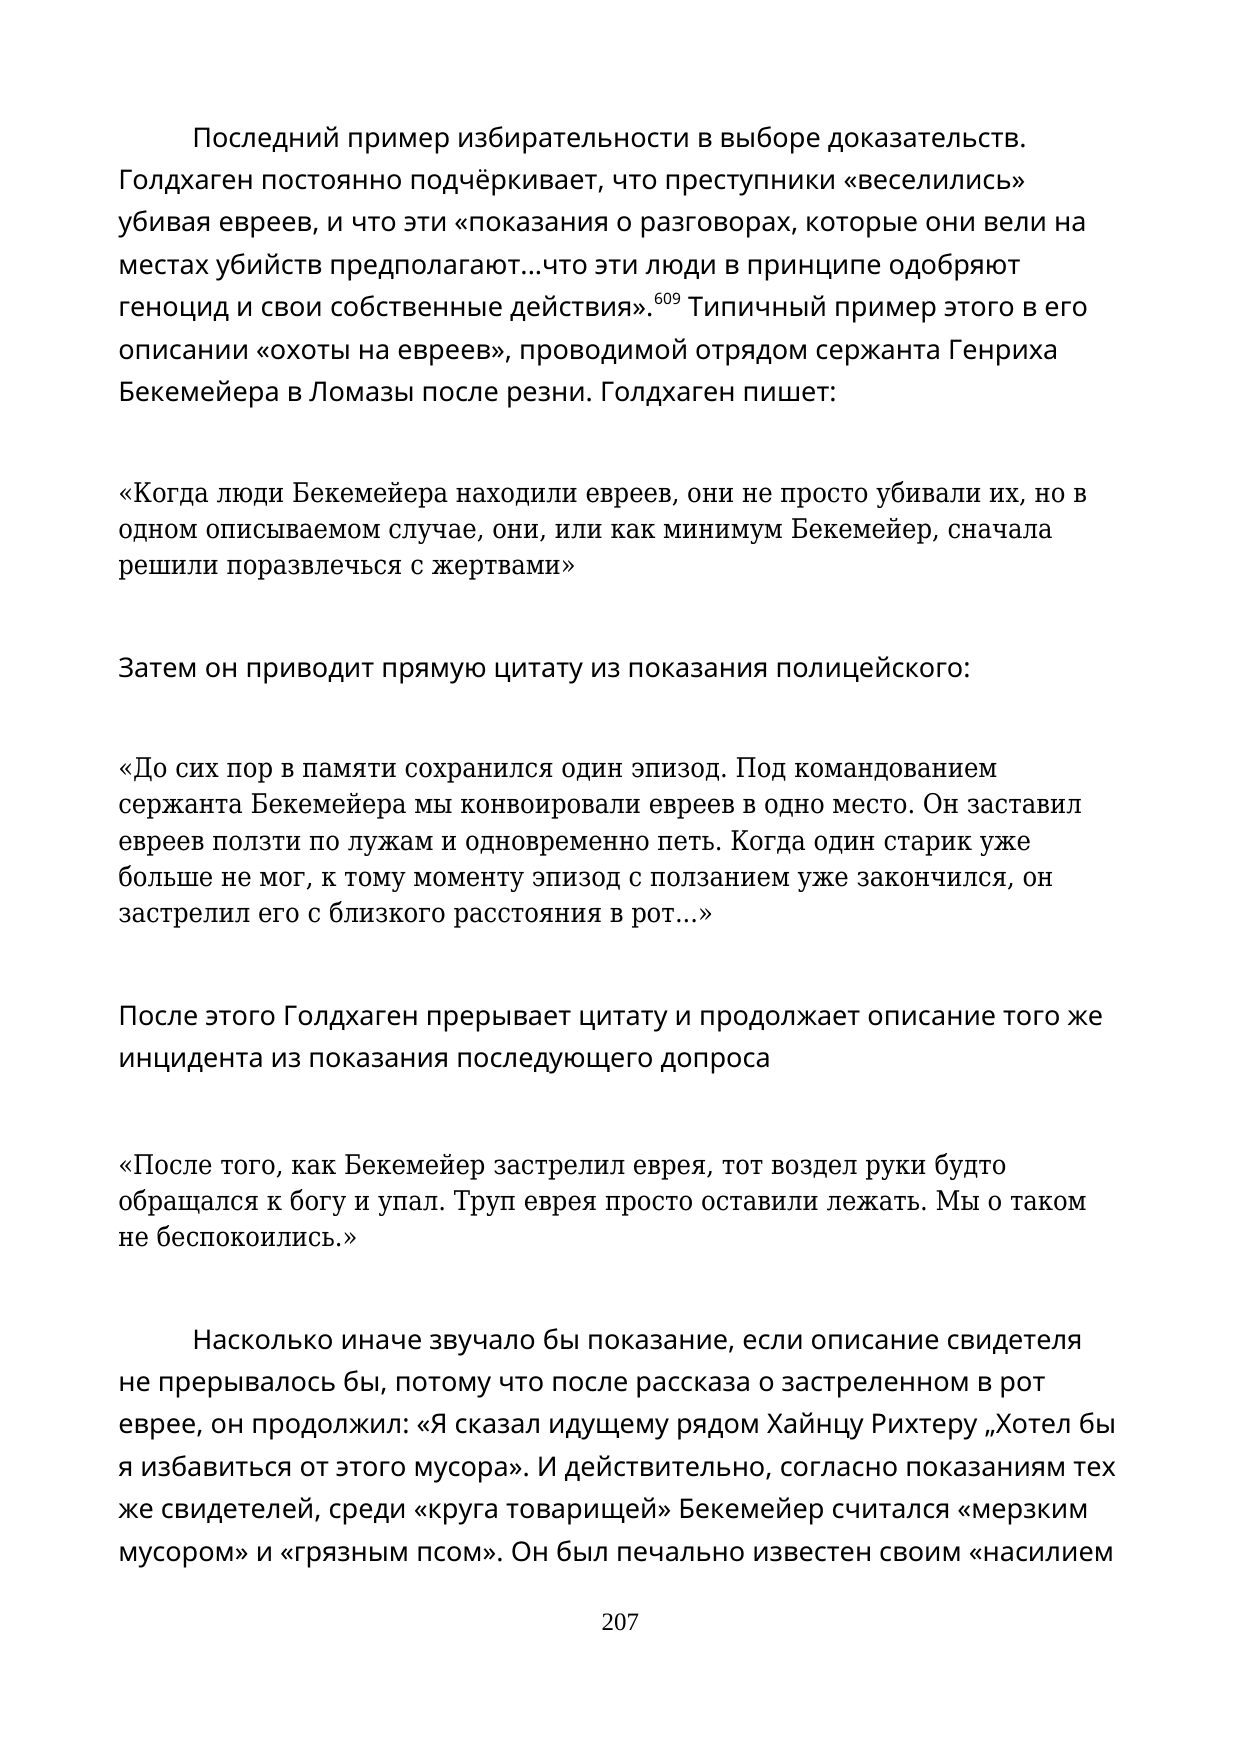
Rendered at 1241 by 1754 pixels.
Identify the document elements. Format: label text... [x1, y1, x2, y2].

text Последний пример избирательности в выборе доказательств. Голдхаген постоянно подчёркивает, что преступники «веселились» убивая евреев, и что эти «показания о разговорах, которые они вели на местах убийств предполагают...что эти люди в принципе одобряют геноцид и свои собственные действия». Типичный пример этого в его описании «охоты на евреев», проводимой отрядом сержанта Генриха Бекемейера в Ломазы после резни. Голдхаген пишет: [118, 118, 1122, 409]
text Насколько иначе звучало бы показание, если описание свидетеля не прерывалось бы, потому что после рассказа о застреленном в рот еврее, он продолжил: «Я сказал идущему рядом Хайнцу Рихтеру „Хотел бы я избавиться от этого мусора». И действительно, согласно показаниям тех же свидетелей, среди «круга товарищей» Бекемейер считался «мерзким мусором» и «грязным псом». Он был печально известен своим «насилием [118, 1320, 1122, 1569]
text «До сих пор в памяти сохранился один эпизод. Под командованием сержанта Бекемейера мы конвоировали евреев в одно место. Он заставил евреев ползти по лужам и одновременно петь. Когда один старик уже больше не мог, к тому моменту эпизод с ползанием уже закончился, он застрелил его с близкого расстояния в рот...» [118, 753, 1122, 929]
text Затем он приводит прямую цитату из показания полицейского: [118, 648, 1122, 685]
text «Когда люди Бекемейера находили евреев, они не просто убивали их, но в одном описываемом случае, они, или как минимум Бекемейер, сначала решили поразвлечься с жертвами» [118, 477, 1122, 581]
text «После того, как Бекемейер застрелил еврея, тот воздел руки будто обращался к богу и упал. Труп еврея просто оставили лежать. Мы о таком не беспокоились.» [118, 1149, 1122, 1253]
text После этого Голдхаген прерывает цитату и продолжает описание того же инцидента из показания последующего допроса [118, 996, 1122, 1075]
